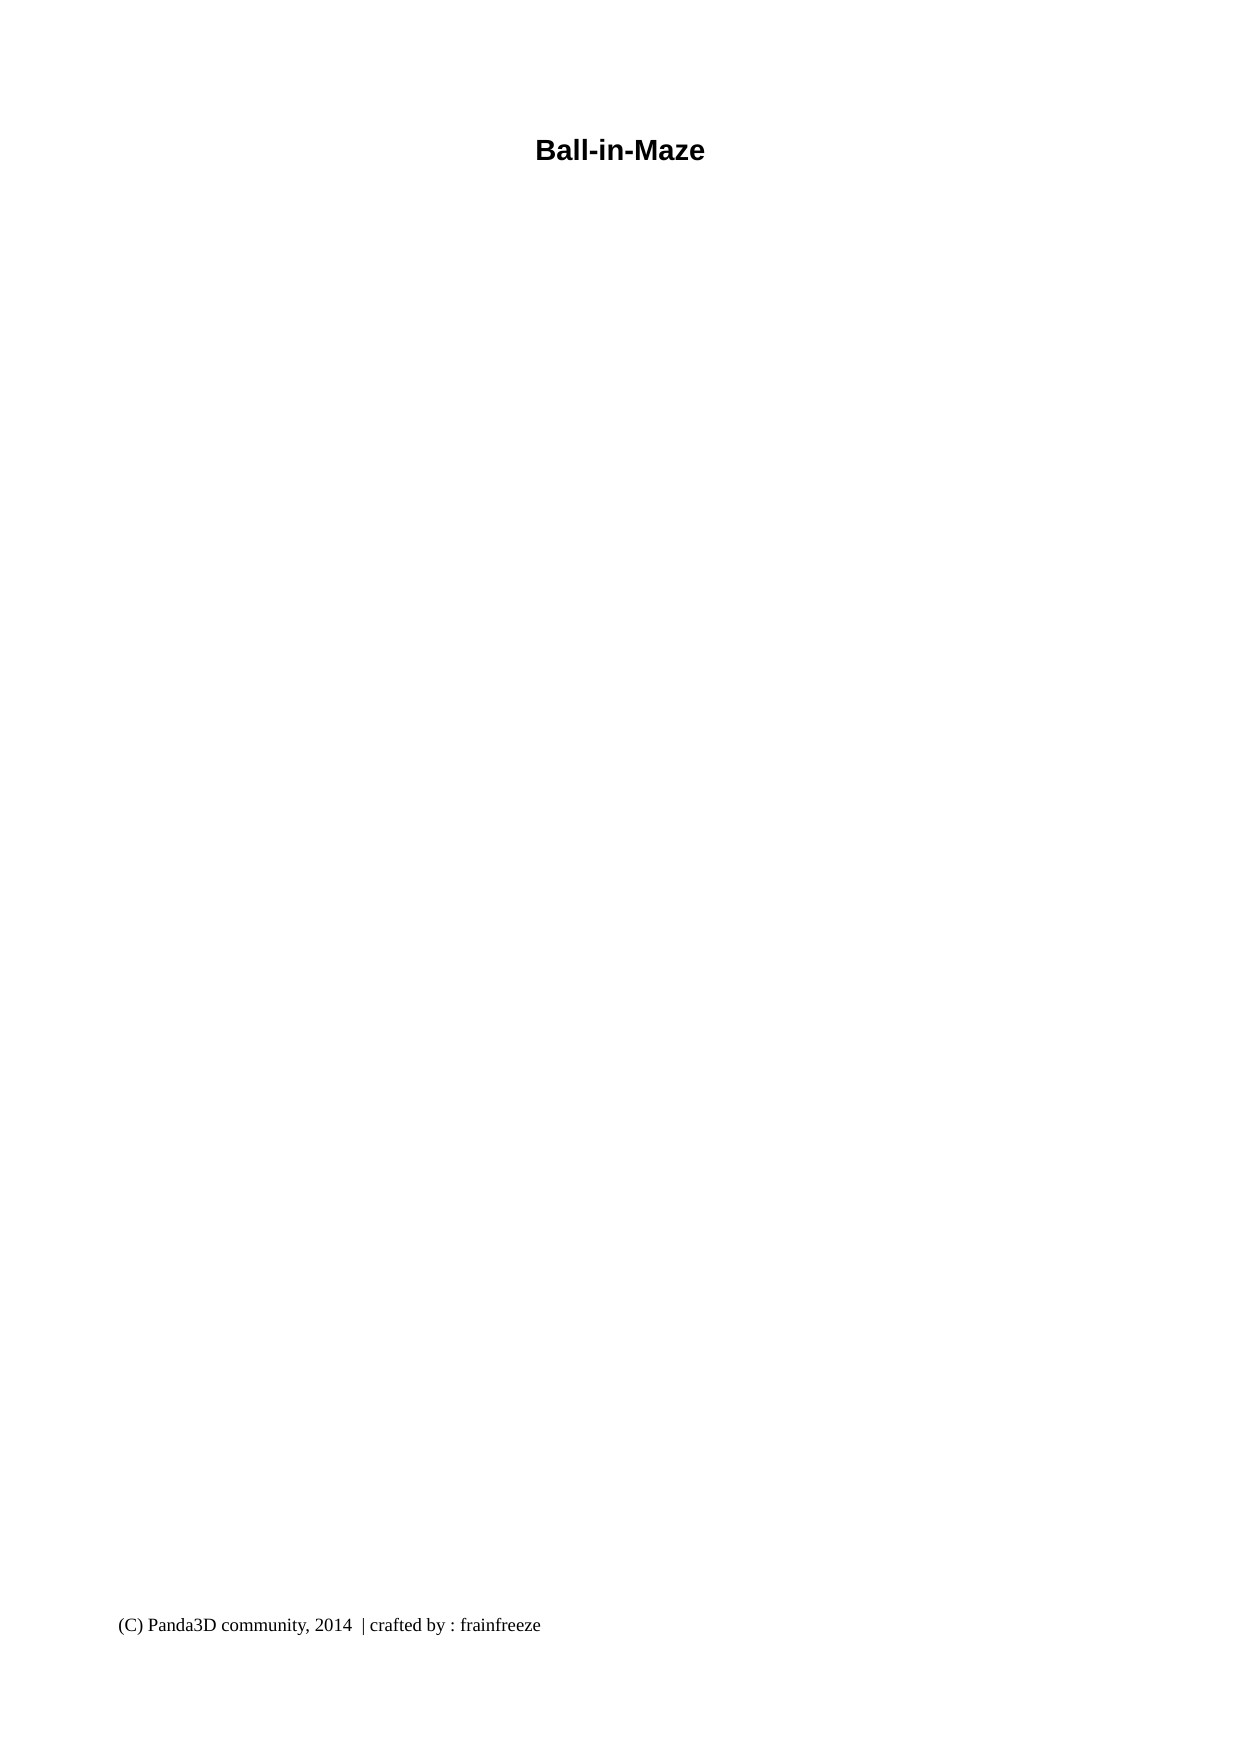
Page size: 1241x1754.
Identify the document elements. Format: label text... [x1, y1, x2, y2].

subtitle Ball-in-Maze [118, 133, 1122, 166]
